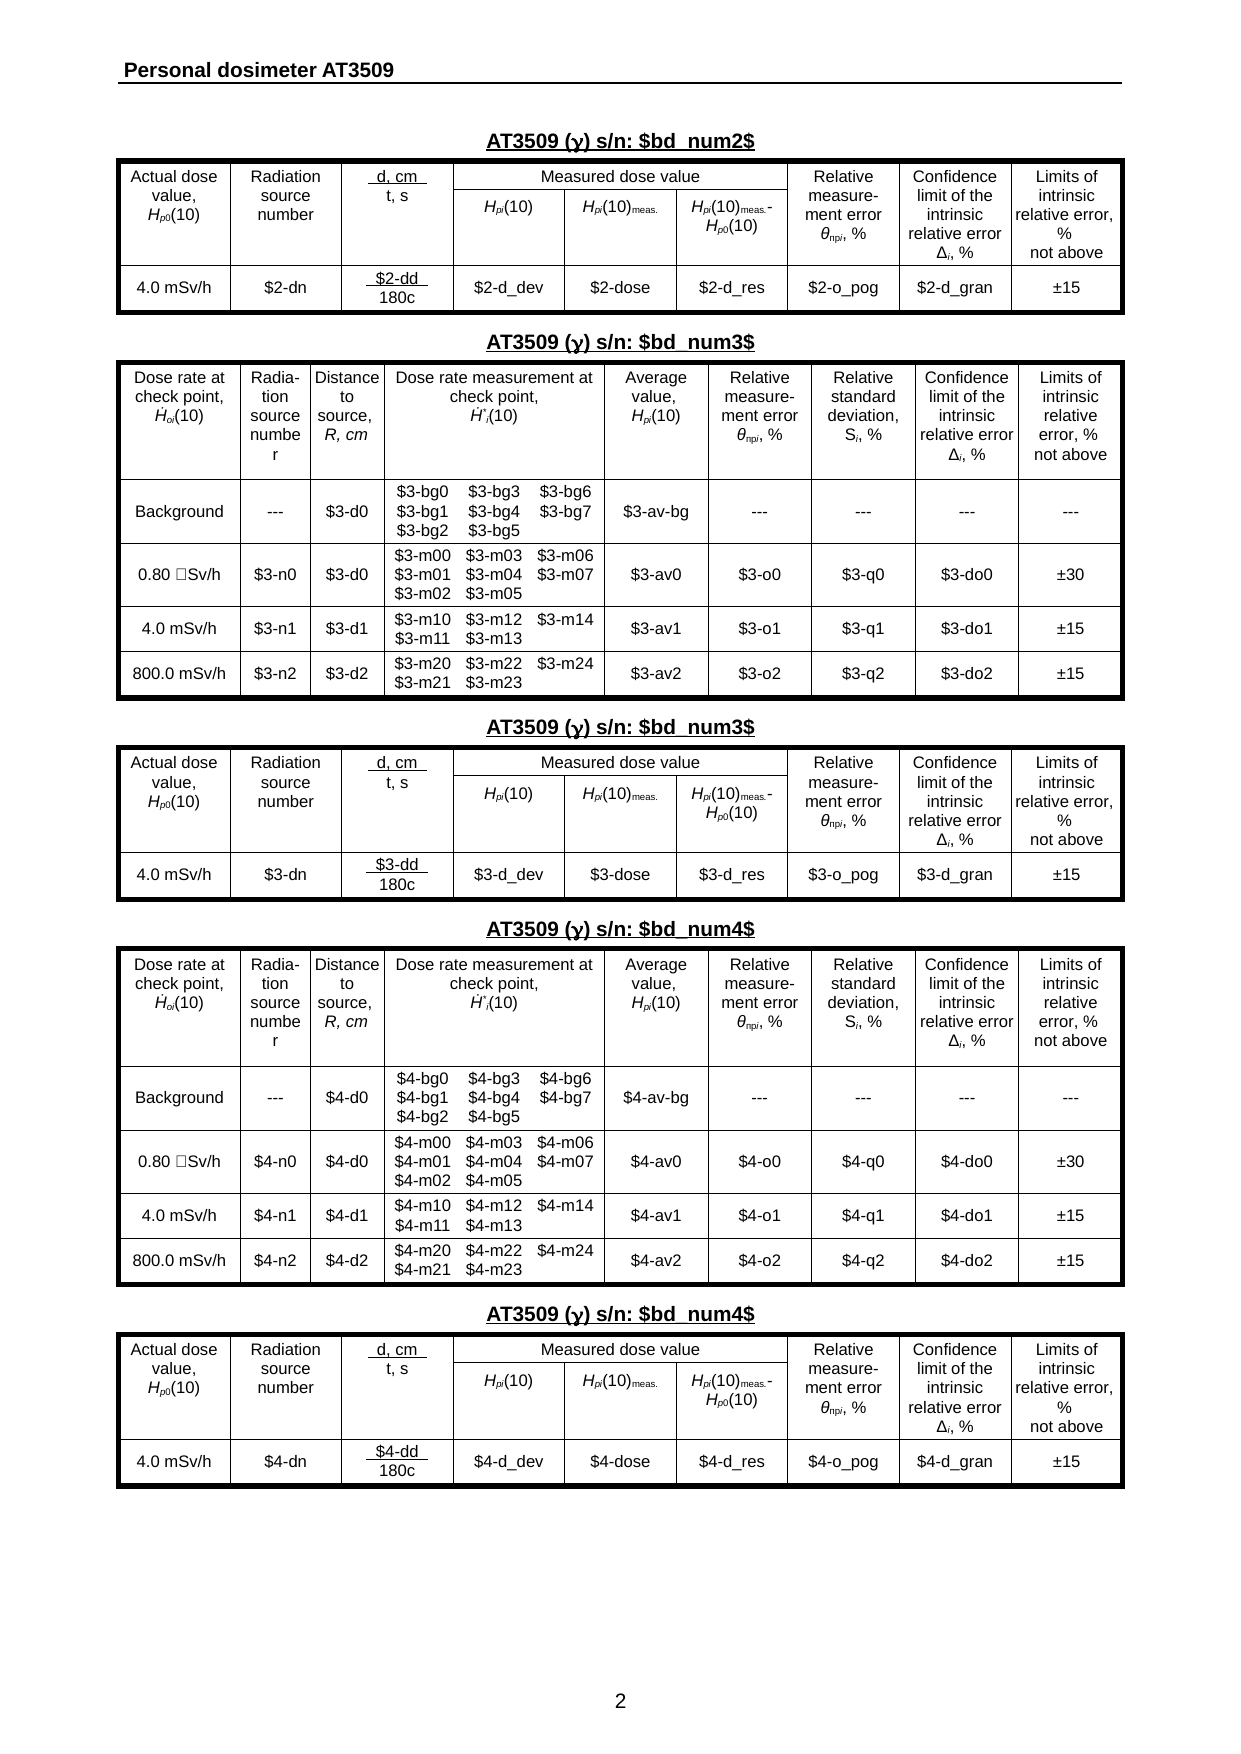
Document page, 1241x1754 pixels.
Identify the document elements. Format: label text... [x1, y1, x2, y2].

table_cell Limits of intrinsic relative error, % not above [1012, 750, 1120, 852]
table_cell $3-m20 $3-m21 $3-m22 $3-m23 $3-m24 [385, 652, 604, 695]
table_cell Radiation source number [231, 164, 341, 265]
table_cell Distance to source, R, сm [311, 365, 384, 479]
table_cell Relative measure-ment error θпрi, % [788, 750, 899, 852]
table_cell $3-m10 $3-m11 $3-m12 $3-m13 $3-m14 [385, 607, 604, 651]
table_cell Limits of intrinsic relative error, % not above [1019, 951, 1120, 1066]
table_cell $4-do1 [916, 1194, 1018, 1238]
table_cell Relative measure-ment error θпрi, % [709, 365, 811, 479]
table_cell Background [121, 480, 240, 543]
table_cell $2-d_dev [454, 266, 564, 310]
table_cell $3-d_dev [454, 853, 564, 897]
table_cell Confidence limit of the intrinsic relative error Δi, % [900, 1337, 1011, 1439]
table_cell $4-q2 [812, 1239, 915, 1282]
table_cell $3-o0 [709, 544, 811, 606]
table_cell 800.0 mSv/h [121, 1239, 240, 1282]
table_cell Actual dose value, Hp0(10) [121, 164, 230, 265]
table_cell $4-m00 $4-m01 $4-m02 $4-m03 $4-m04 $4-m05 $4-m06 $4-m07 [385, 1131, 604, 1193]
table_cell $3-av2 [605, 652, 708, 695]
table_cell $4-d_gran [900, 1440, 1011, 1483]
table_cell Dose rate at check point, Ḣoi(10) [121, 951, 240, 1066]
table_cell $2-d_res [677, 266, 787, 310]
table_cell Relative standard deviation, Si, % [812, 951, 915, 1066]
table_cell 0.80 Sv/h [121, 1131, 240, 1193]
table_cell $4-d1 [311, 1194, 384, 1238]
table_cell Average value, Hpi(10) [605, 951, 708, 1066]
table_cell $4-d0 [311, 1131, 384, 1193]
table_cell $3-do0 [916, 544, 1018, 606]
table_cell $3-o_pog [788, 853, 899, 897]
table_cell $2-d_gran [900, 266, 1011, 310]
table_cell ±30 [1019, 1131, 1120, 1193]
table_cell Hpi(10)meas. [565, 1363, 676, 1439]
table_cell Hpi(10) [454, 1363, 564, 1439]
table_cell ±15 [1019, 1194, 1120, 1238]
table_cell $3-q0 [812, 544, 915, 606]
table_cell $3-av-bg [605, 480, 708, 543]
table_cell $4-n0 [241, 1131, 310, 1193]
table_cell 4.0 mSv/h [121, 1440, 230, 1483]
table_cell --- [812, 1067, 915, 1129]
table_cell Dose rate at check point, Ḣoi(10) [121, 365, 240, 479]
table_cell $3-dose [565, 853, 676, 897]
table_cell $3-n2 [241, 652, 310, 695]
table_cell $3-av1 [605, 607, 708, 651]
table_cell --- [241, 480, 310, 543]
table_cell --- [1019, 480, 1120, 543]
table_cell $3-d0 [311, 544, 384, 606]
table_cell 800.0 mSv/h [121, 652, 240, 695]
table_cell Relative measure-ment error θпрi, % [709, 951, 811, 1066]
table_cell 4.0 mSv/h [121, 853, 230, 897]
table_cell Hpi(10)meas. [565, 190, 676, 265]
table_cell Average value, Hpi(10) [605, 365, 708, 479]
table_cell $3-d1 [311, 607, 384, 651]
table_cell 0.80 Sv/h [121, 544, 240, 606]
table_cell $4-bg0 $4-bg1 $4-bg2 $4-bg3 $4-bg4 $4-bg5 $4-bg6 $4-bg7 [385, 1067, 604, 1129]
table_cell Radiation source number [231, 1337, 341, 1439]
table_cell 4.0 mSv/h [121, 1194, 240, 1238]
table_header AT3509 () s/n: $bd_num3$ [118, 315, 1122, 359]
table_cell --- [241, 1067, 310, 1129]
table_cell $4-m20 $4-m21 $4-m22 $4-m23 $4-m24 [385, 1239, 604, 1282]
table_cell Measured dose value [454, 1337, 787, 1362]
table_cell $4-dd 180c [342, 1440, 453, 1483]
table_cell Limits of intrinsic relative error, % not above [1019, 365, 1120, 479]
table_cell 4.0 mSv/h [121, 607, 240, 651]
table_cell $3-dd 180c [342, 853, 453, 897]
table_cell ±15 [1019, 652, 1120, 695]
table_cell $3-do2 [916, 652, 1018, 695]
table_cell --- [916, 1067, 1018, 1129]
table_cell $2-dose [565, 266, 676, 310]
table_cell $4-o1 [709, 1194, 811, 1238]
table_cell Measured dose value [454, 750, 787, 775]
table_cell ±15 [1012, 266, 1120, 310]
table_cell $3-do1 [916, 607, 1018, 651]
table_cell $3-o2 [709, 652, 811, 695]
table_cell $4-av1 [605, 1194, 708, 1238]
table_header AT3509 () s/n: $bd_num3$ [118, 701, 1122, 745]
table_cell $4-d0 [311, 1067, 384, 1129]
table_cell $3-o1 [709, 607, 811, 651]
table_cell $4-do2 [916, 1239, 1018, 1282]
table_cell Background [121, 1067, 240, 1129]
table_cell $3-m00 $3-m01 $3-m02 $3-m03 $3-m04 $3-m05 $3-m06 $3-m07 [385, 544, 604, 606]
table_cell $3-d_gran [900, 853, 1011, 897]
table_cell Relative measure-ment error θпрi, % [788, 1337, 899, 1439]
table_cell Hpi(10)meas.-Hp0(10) [677, 190, 787, 265]
table_cell Hpi(10)meas.-Hp0(10) [677, 776, 787, 852]
table_header AT3509 () s/n: $bd_num4$ [118, 902, 1122, 946]
table_cell Confidence limit of the intrinsic relative error Δi, % [916, 365, 1018, 479]
table_cell $4-q1 [812, 1194, 915, 1238]
table_cell $4-do0 [916, 1131, 1018, 1193]
table_cell $3-dn [231, 853, 341, 897]
table_cell Relative standard deviation, Si, % [812, 365, 915, 479]
table_cell Confidence limit of the intrinsic relative error Δi, % [916, 951, 1018, 1066]
table_cell Actual dose value, Hp0(10) [121, 750, 230, 852]
table_cell Limits of intrinsic relative error, % not above [1012, 1337, 1120, 1439]
table_cell Radia-tion source number [241, 365, 310, 479]
table_cell Hpi(10) [454, 776, 564, 852]
table_cell Actual dose value, Hp0(10) [121, 1337, 230, 1439]
table_cell ±15 [1012, 853, 1120, 897]
table_cell $4-o0 [709, 1131, 811, 1193]
table_cell Measured dose value [454, 164, 787, 189]
table_cell $2-o_pog [788, 266, 899, 310]
table_cell $3-av0 [605, 544, 708, 606]
table_cell d, cm t, s [342, 164, 453, 265]
table_cell Dose rate measurement at check point, Ḣ*i(10) [385, 365, 604, 479]
table_cell Hpi(10) [454, 190, 564, 265]
table_cell ±15 [1019, 1239, 1120, 1282]
table_cell d, cm t, s [342, 1337, 453, 1439]
table_cell --- [1019, 1067, 1120, 1129]
table_cell $3-bg0 $3-bg1 $3-bg2 $3-bg3 $3-bg4 $3-bg5 $3-bg6 $3-bg7 [385, 480, 604, 543]
table_cell $3-d0 [311, 480, 384, 543]
table_cell --- [812, 480, 915, 543]
table_cell $3-n0 [241, 544, 310, 606]
table_cell Hpi(10)meas. [565, 776, 676, 852]
table_cell $3-d_res [677, 853, 787, 897]
table_cell Dose rate measurement at check point, Ḣ*i(10) [385, 951, 604, 1066]
table_cell $2-dn [231, 266, 341, 310]
table_cell ±15 [1012, 1440, 1120, 1483]
table_cell $4-d_dev [454, 1440, 564, 1483]
table_cell Hpi(10)meas.-Hp0(10) [677, 1363, 787, 1439]
table_cell 4.0 mSv/h [121, 266, 230, 310]
table_cell $3-q1 [812, 607, 915, 651]
table_cell $3-n1 [241, 607, 310, 651]
table_cell $2-dd 180c [342, 266, 453, 310]
table_cell Radiation source number [231, 750, 341, 852]
table_cell --- [709, 480, 811, 543]
table_cell $3-d2 [311, 652, 384, 695]
table_cell $4-av2 [605, 1239, 708, 1282]
table_cell $4-dn [231, 1440, 341, 1483]
table_cell $4-o_pog [788, 1440, 899, 1483]
table_cell ±30 [1019, 544, 1120, 606]
table_cell $3-q2 [812, 652, 915, 695]
table_cell --- [709, 1067, 811, 1129]
table_cell Distance to source, R, сm [311, 951, 384, 1066]
table_cell $4-n1 [241, 1194, 310, 1238]
table_cell --- [916, 480, 1018, 543]
table_cell Confidence limit of the intrinsic relative error Δi, % [900, 164, 1011, 265]
table_cell $4-m10 $4-m11 $4-m12 $4-m13 $4-m14 [385, 1194, 604, 1238]
table_cell $4-d2 [311, 1239, 384, 1282]
table_cell $4-d_res [677, 1440, 787, 1483]
table_header AT3509 () s/n: $bd_num2$ [118, 114, 1122, 158]
table_cell Relative measure-ment error θпрi, % [788, 164, 899, 265]
table_cell Radia-tion source number [241, 951, 310, 1066]
table_cell ±15 [1019, 607, 1120, 651]
table_cell Confidence limit of the intrinsic relative error Δi, % [900, 750, 1011, 852]
table_cell $4-av0 [605, 1131, 708, 1193]
table_header AT3509 () s/n: $bd_num4$ [118, 1287, 1122, 1332]
table_cell $4-q0 [812, 1131, 915, 1193]
table_cell Limits of intrinsic relative error, % not above [1012, 164, 1120, 265]
table_cell d, cm t, s [342, 750, 453, 852]
table_cell $4-av-bg [605, 1067, 708, 1129]
table_cell $4-o2 [709, 1239, 811, 1282]
table_cell $4-dose [565, 1440, 676, 1483]
table_cell $4-n2 [241, 1239, 310, 1282]
